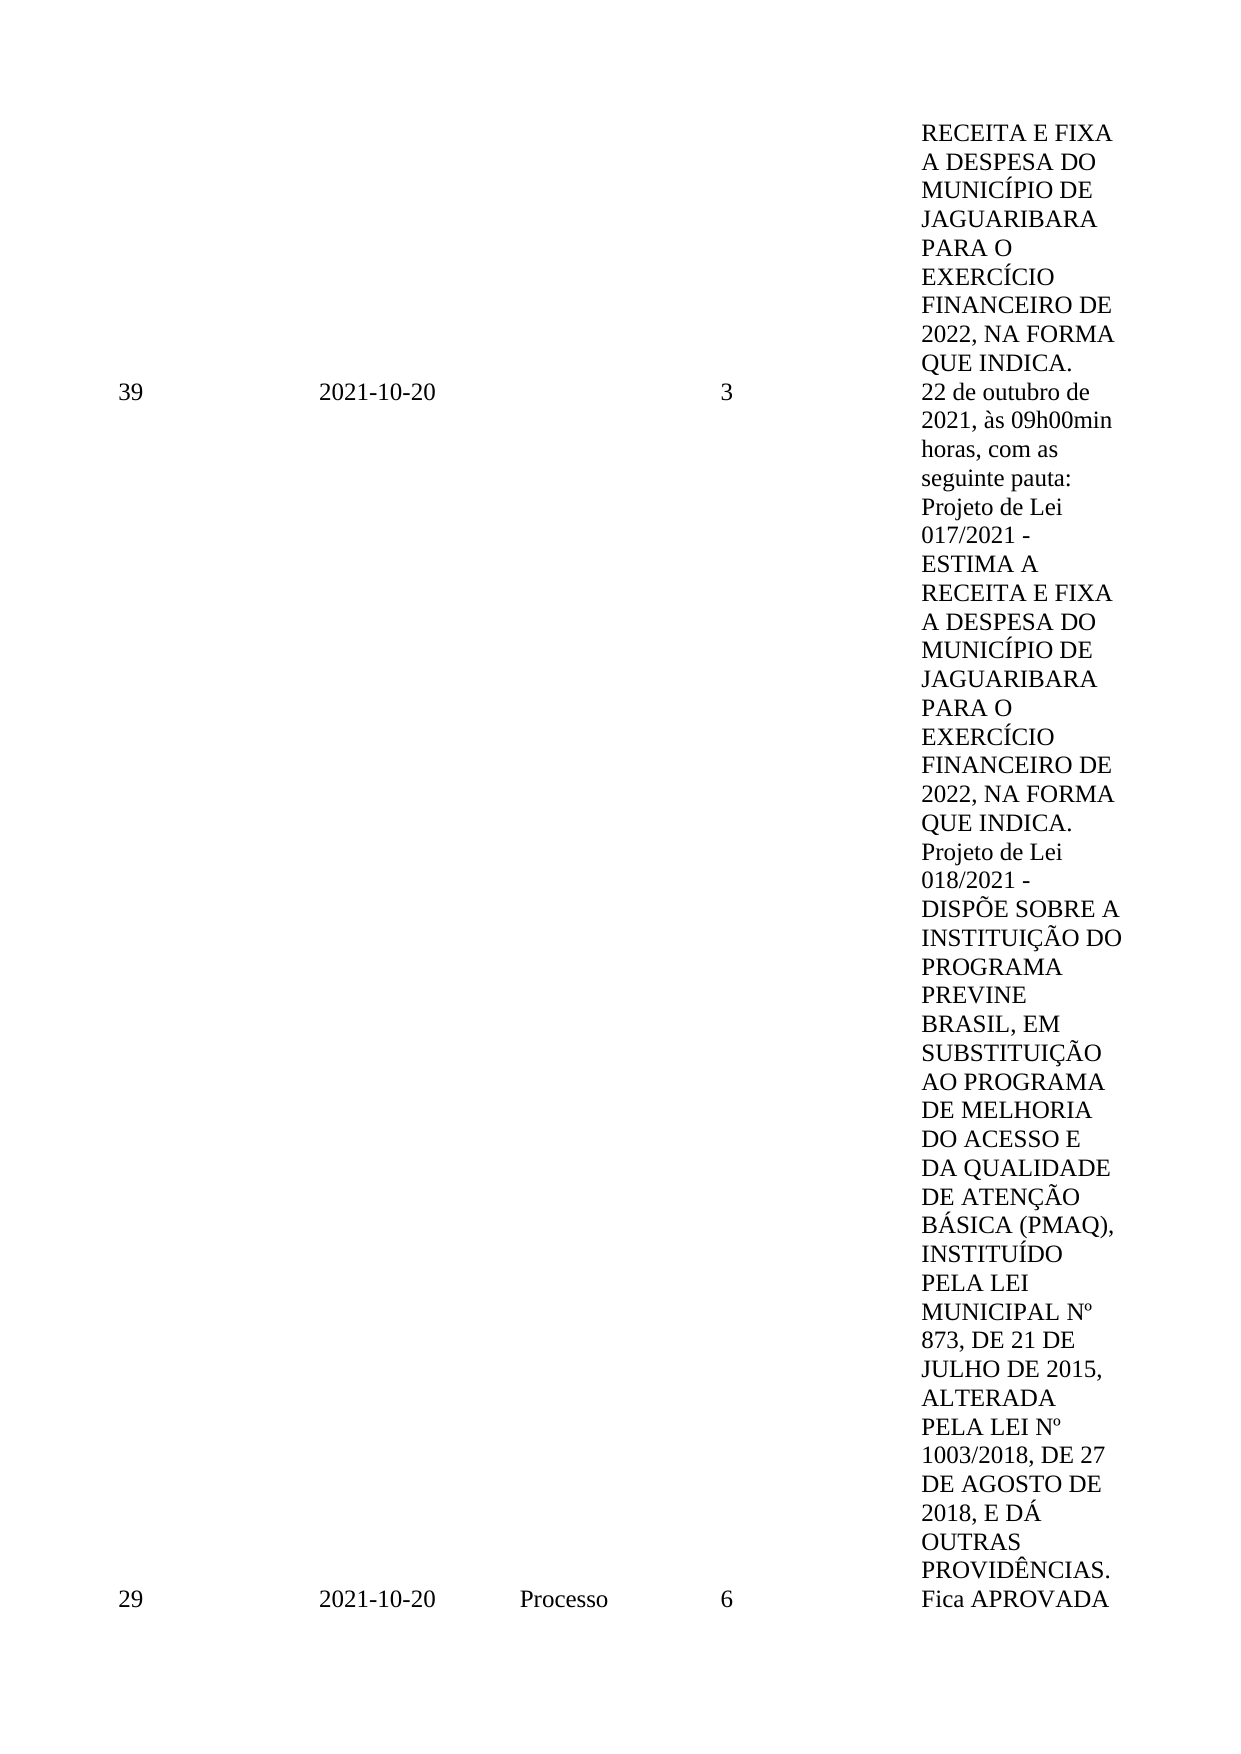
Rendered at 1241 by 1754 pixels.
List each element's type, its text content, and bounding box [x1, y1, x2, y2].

table_cell 22 de outubro de 2021, às 09h00min horas, com as seguinte pauta: Projeto de Lei 017/2021 - ESTIMA A RECEITA E FIXA A DESPESA DO MUNICÍPIO DE JAGUARIBARA PARA O EXERCÍCIO FINANCEIRO DE 2022, NA FORMA QUE INDICA. Projeto de Lei 018/2021 - DISPÕE SOBRE A INSTITUIÇÃO DO PROGRAMA PREVINE BRASIL, EM SUBSTITUIÇÃO AO PROGRAMA DE MELHORIA DO ACESSO E DA QUALIDADE DE ATENÇÃO BÁSICA (PMAQ), INSTITUÍDO PELA LEI MUNICIPAL Nº 873, DE 21 DE JULHO DE 2015, ALTERADA PELA LEI Nº 1003/2018, DE 27 DE AGOSTO DE 2018, E DÁ OUTRAS PROVIDÊNCIAS. [921, 377, 1122, 1584]
table_cell [520, 118, 720, 377]
table_cell RECEITA E FIXA A DESPESA DO MUNICÍPIO DE JAGUARIBARA PARA O EXERCÍCIO FINANCEIRO DE 2022, NA FORMA QUE INDICA. [921, 118, 1122, 377]
table_cell Fica APROVADA [921, 1584, 1122, 1613]
table_cell 2021-10-20 [319, 1584, 519, 1613]
table_cell Processo [520, 1584, 720, 1613]
table_cell 3 [720, 377, 921, 1584]
table_cell 6 [720, 1584, 921, 1613]
table_cell 2021-10-20 [319, 377, 519, 1584]
table_cell [118, 118, 319, 377]
table_cell [520, 377, 720, 1584]
table_cell 29 [118, 1584, 319, 1613]
table_cell [720, 118, 921, 377]
table_cell 39 [118, 377, 319, 1584]
table_cell [319, 118, 519, 377]
